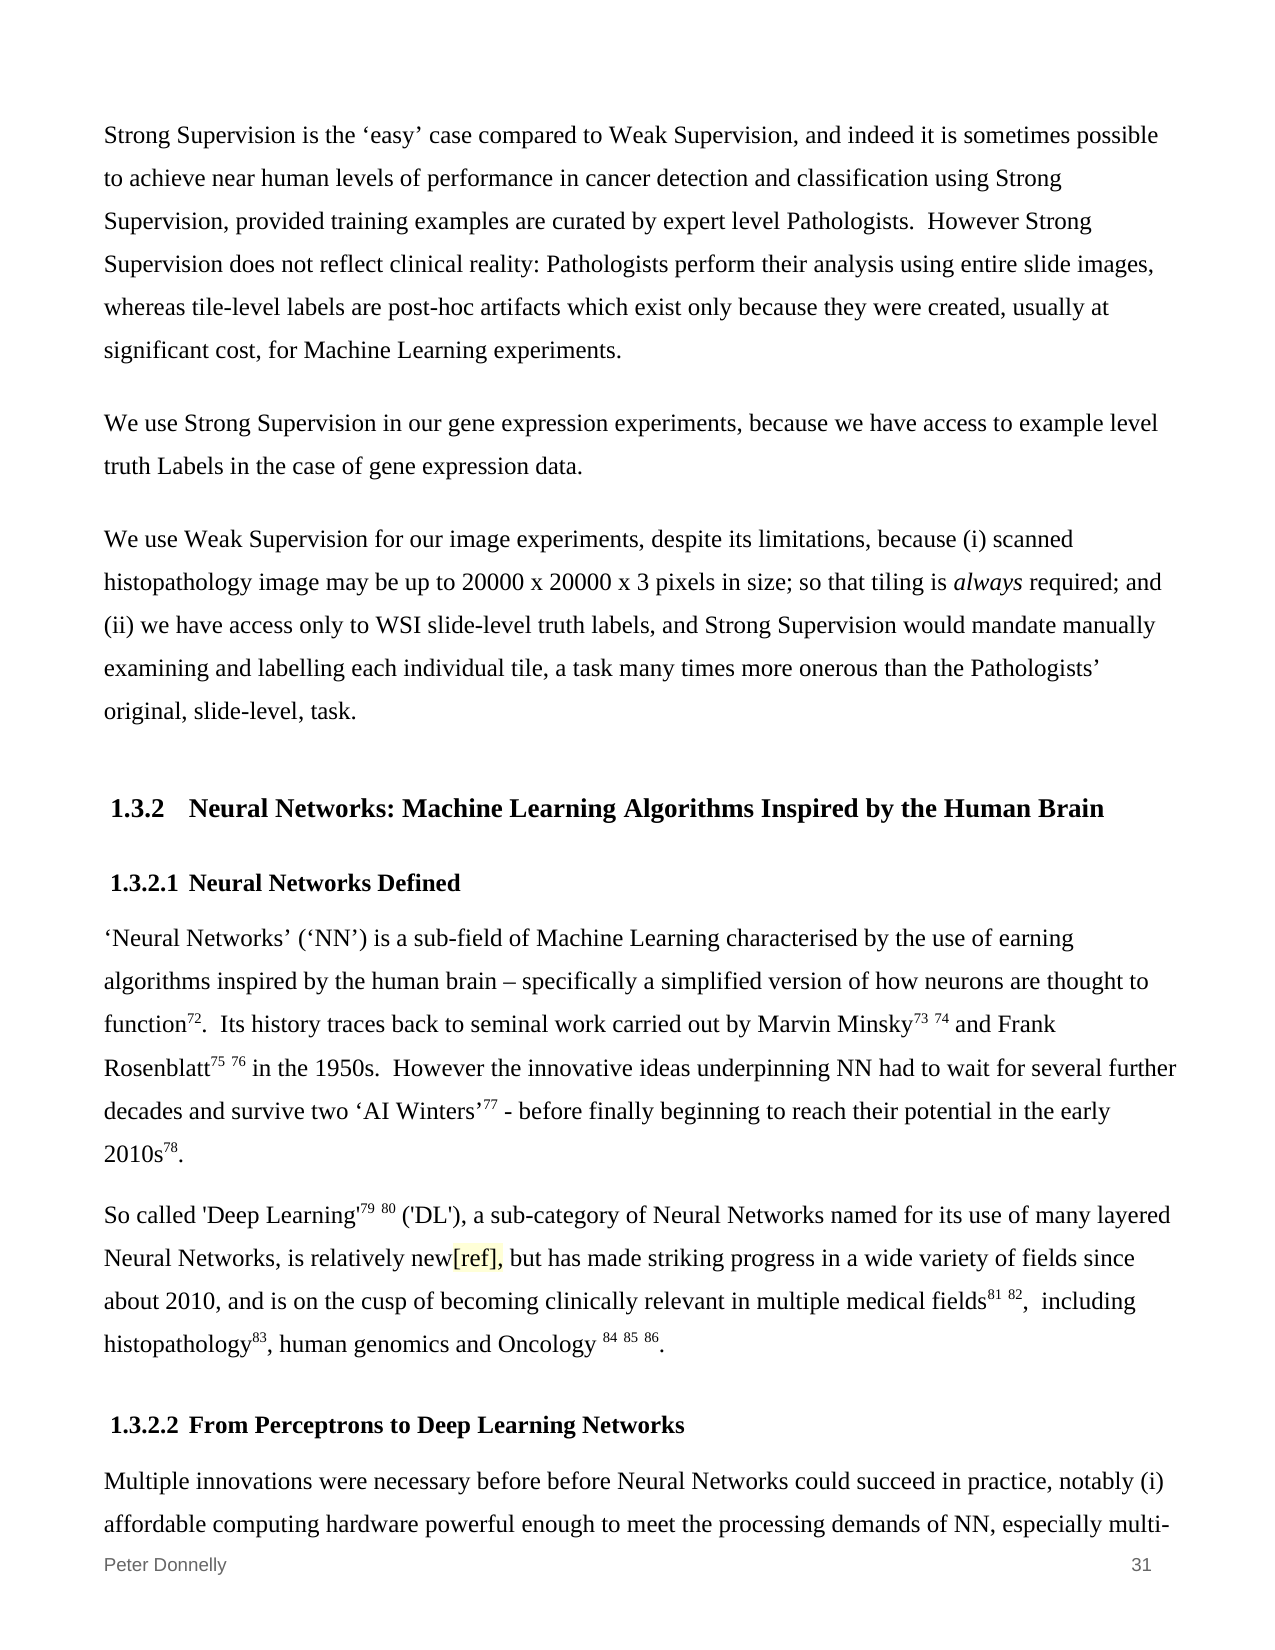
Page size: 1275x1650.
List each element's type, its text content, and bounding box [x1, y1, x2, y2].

subtitle From Perceptrons to Deep Learning Networks [103, 1411, 1181, 1439]
subtitle Neural Networks Defined [103, 868, 1181, 897]
text We use Strong Supervision in our gene expression experiments, because we have access to example level truth Labels in the case of gene expression data. [103, 408, 1181, 480]
text Strong Supervision is the ‘easy’ case compared to Weak Supervision, and indeed it is sometimes possible to achieve near human levels of performance in cancer detection and classification using Strong Supervision, provided training examples are curated by expert level Pathologists. However Strong Supervision does not reflect clinical reality: Pathologists perform their analysis using entire slide images, whereas tile-level labels are post-hoc artifacts which exist only because they were created, usually at significant cost, for Machine Learning experiments. [103, 120, 1181, 364]
text Multiple innovations were necessary before before Neural Networks could succeed in practice, notably (i) affordable computing hardware powerful enough to meet the processing demands of NN, especially multi- [103, 1466, 1181, 1538]
subtitle Neural Networks: Machine Learning Algorithms Inspired by the Human Brain [103, 792, 1181, 824]
text ‘Neural Networks’ (‘NN’) is a sub-field of Machine Learning characterised by the use of earning algorithms inspired by the human brain – specifically a simplified version of how neurons are thought to function. Its history traces back to seminal work carried out by Marvin Minsky and Frank Rosenblatt in the 1950s. However the innovative ideas underpinning NN had to wait for several further decades and survive two ‘AI Winters’ - before finally beginning to reach their potential in the early 2010s. [103, 923, 1181, 1168]
text So called 'Deep Learning' ('DL'), a sub-category of Neural Networks named for its use of many layered Neural Networks, is relatively new[ref], but has made striking progress in a wide variety of fields since about 2010, and is on the cusp of becoming clinically relevant in multiple medical fields , including histopathology, human genomics and Oncology . [103, 1200, 1181, 1358]
text We use Weak Supervision for our image experiments, despite its limitations, because (i) scanned histopathology image may be up to 20000 x 20000 x 3 pixels in size; so that tiling is always required; and (ii) we have access only to WSI slide-level truth labels, and Strong Supervision would mandate manually examining and labelling each individual tile, a task many times more onerous than the Pathologists’ original, slide-level, task. [103, 524, 1181, 725]
